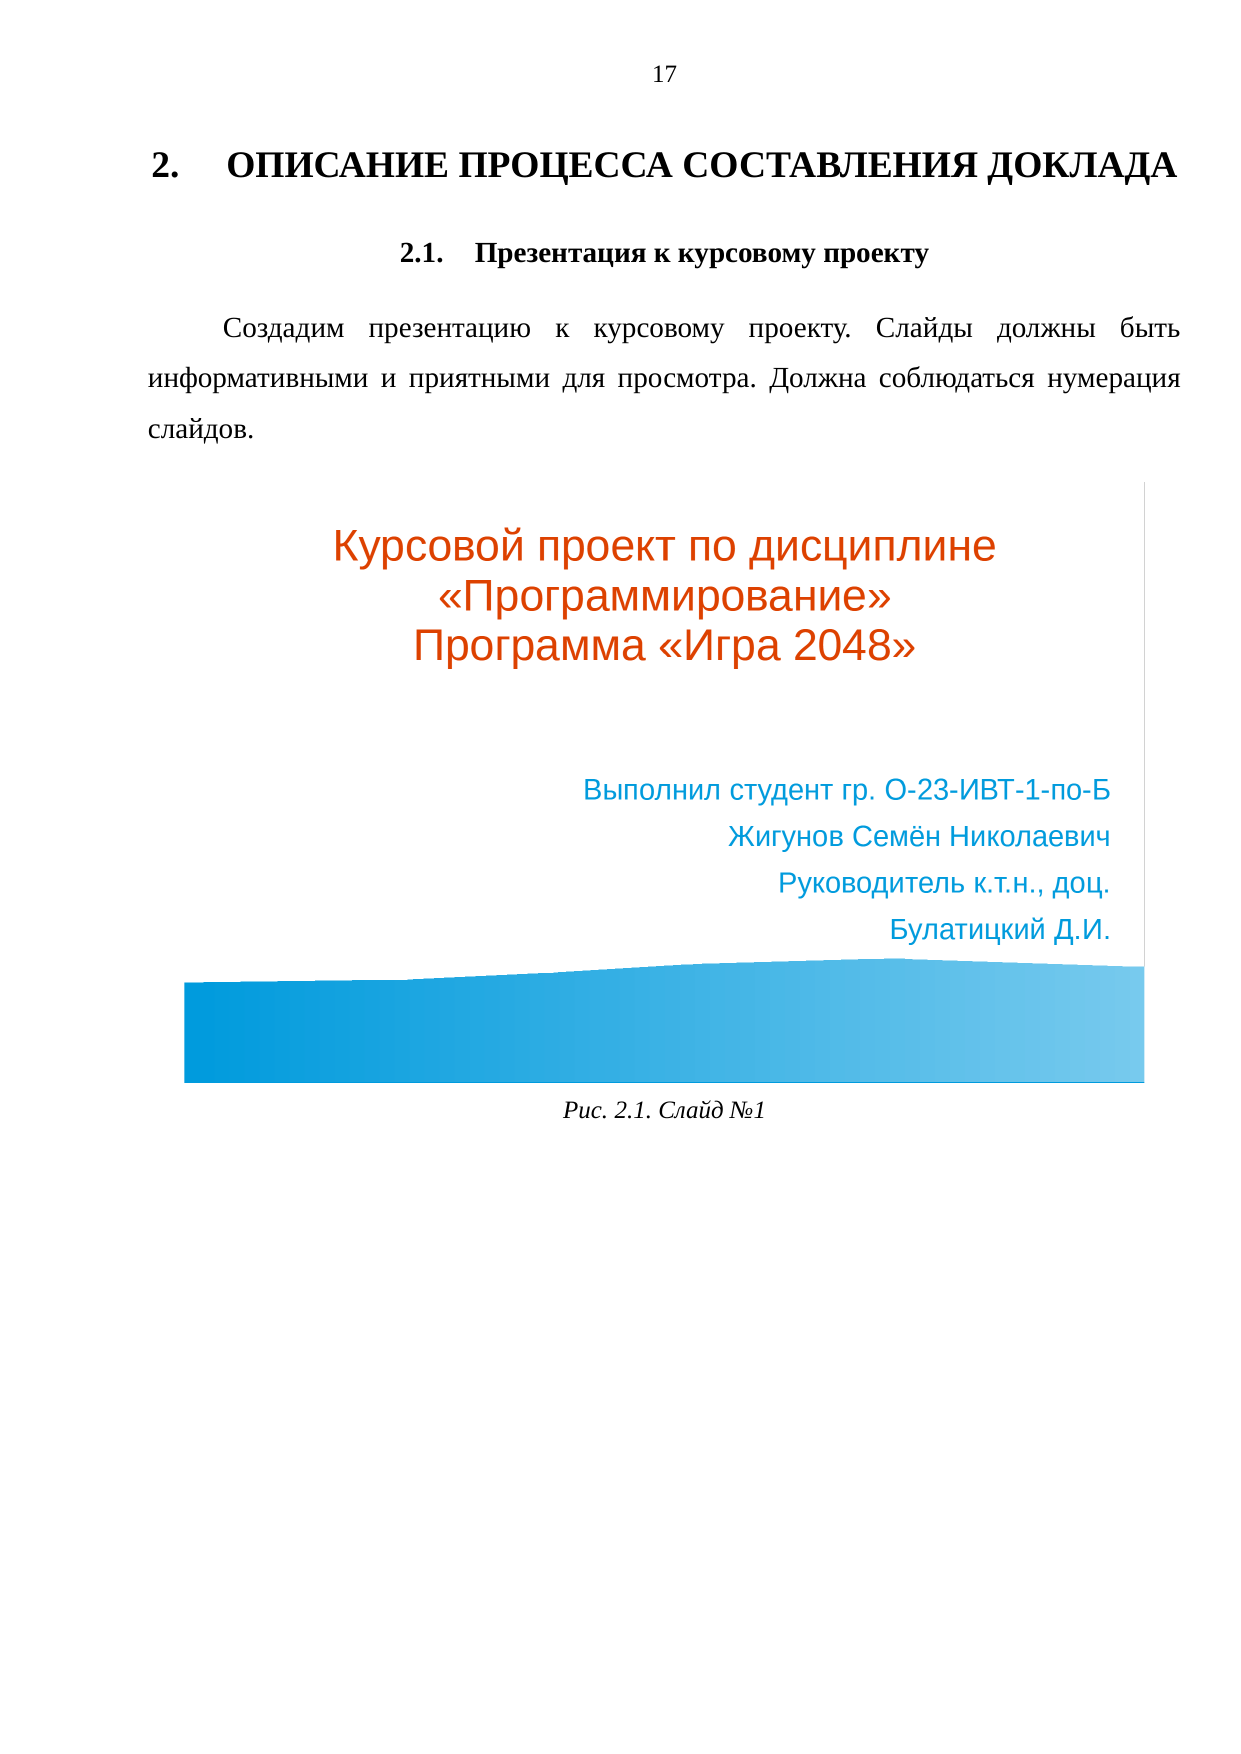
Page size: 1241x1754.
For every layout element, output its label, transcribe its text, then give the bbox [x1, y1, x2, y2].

text Рис. 2.1. Слайд №1 [184, 1083, 1144, 1124]
text Создадим презентацию к курсовому проекту. Слайды должны быть информативными и приятными для просмотра. Должна соблюдаться нумерация слайдов. [148, 310, 1181, 444]
picture [184, 482, 1145, 1081]
subtitle Презентация к курсовому проекту [148, 235, 1181, 269]
subtitle Описание процесса составления доклада [148, 142, 1181, 185]
